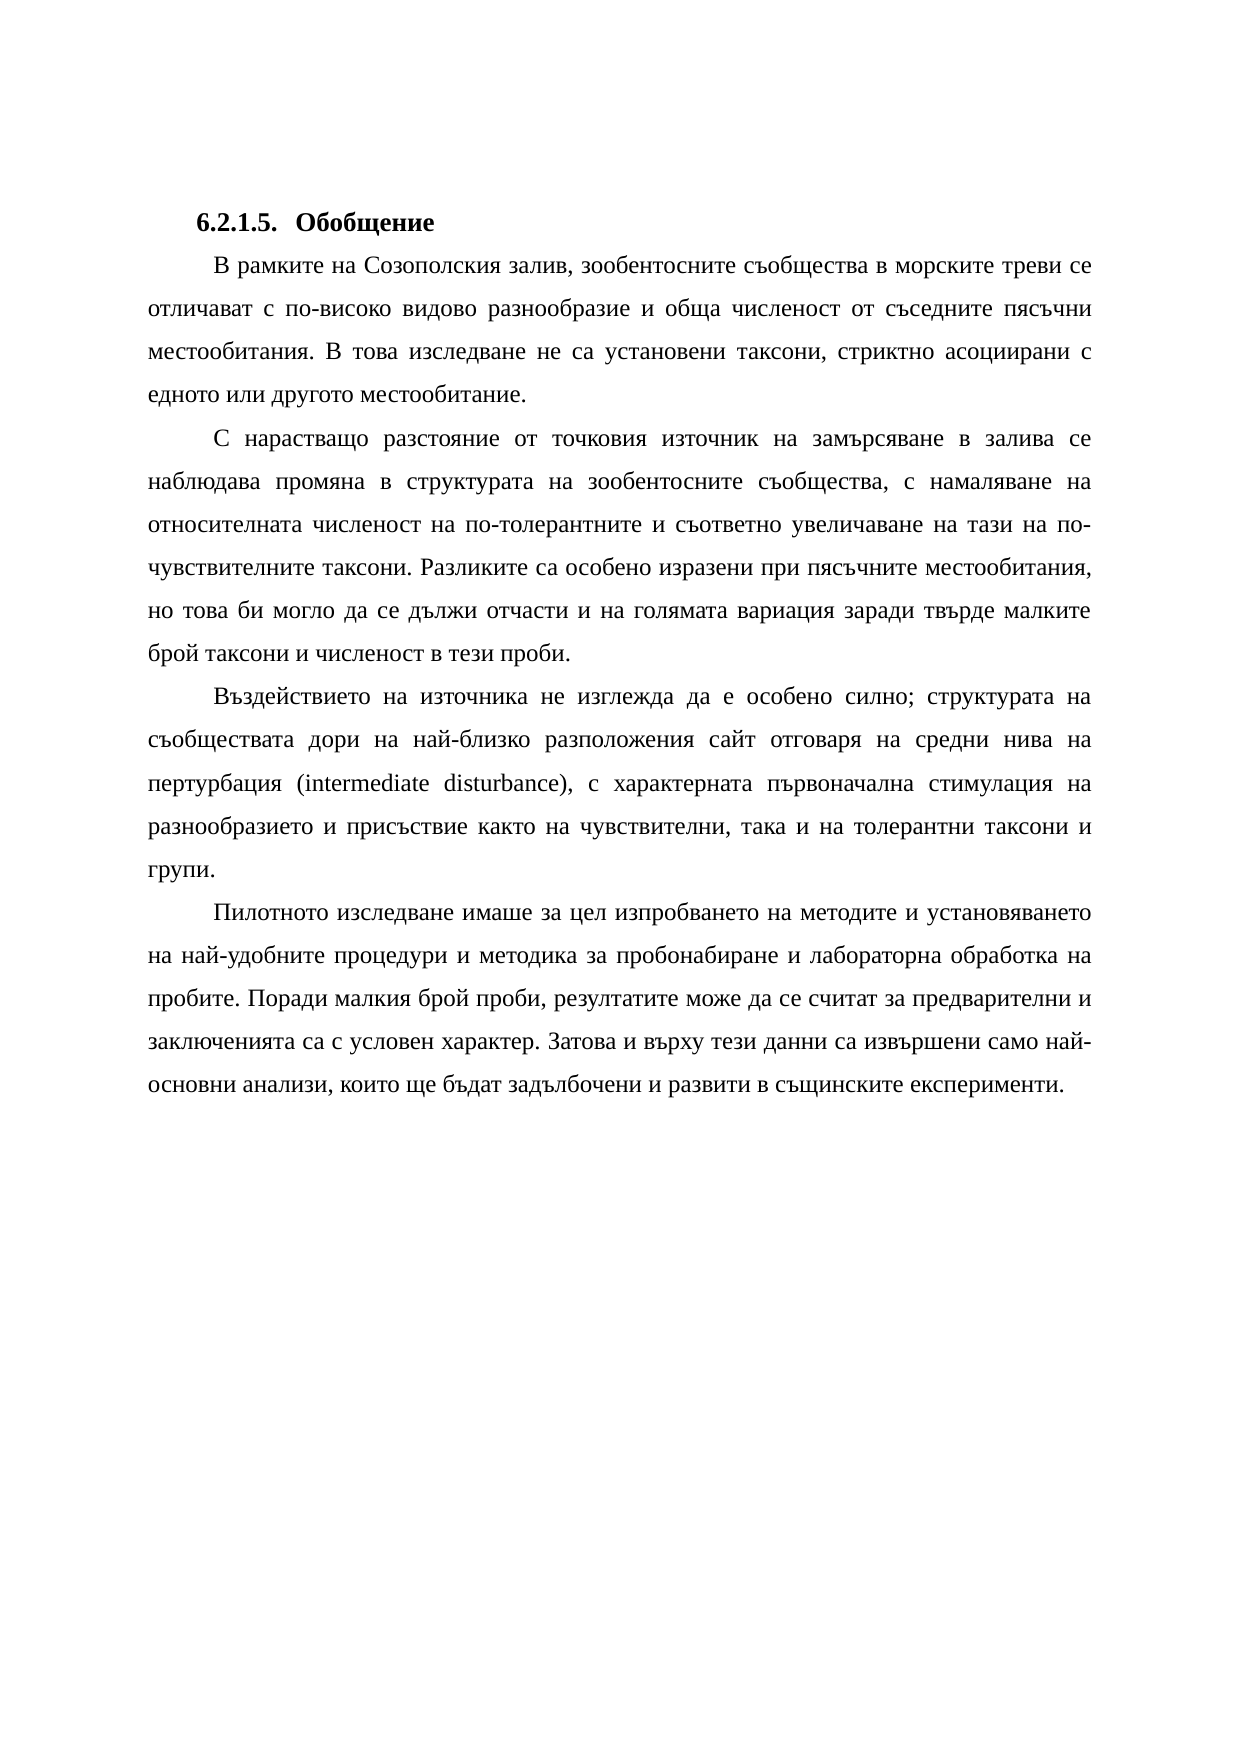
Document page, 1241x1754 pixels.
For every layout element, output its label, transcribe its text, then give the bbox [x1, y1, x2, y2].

text Пилотното изследване имаше за цел изпробването на методите и установяването на най-удобните процедури и методика за пробонабиране и лабораторна обработка на пробите. Поради малкия брой проби, резултатите може да се считат за предварителни и заключенията са с условен характер. Затова и върху тези данни са извършени само най-основни анализи, които ще бъдат задълбочени и развити в същинските експерименти. [148, 897, 1093, 1098]
text В рамките на Созополския залив, зообентосните съобщества в морските треви се отличават с по-високо видово разнообразие и обща численост от съседните пясъчни местообитания. В това изследване не са установени таксони, стриктно асоциирани с едното или другото местообитание. [148, 250, 1093, 408]
subtitle Обобщение [266, 207, 1093, 238]
text Въздействието на източника не изглежда да е особено силно; структурата на съобществата дори на най-близко разположения сайт отговаря на средни нива на пертурбация (intermediate disturbance), с характерната първоначална стимулация на разнообразието и присъствие както на чувствителни, така и на толерантни таксони и групи. [148, 681, 1093, 883]
text С нарастващо разстояние от точковия източник на замърсяване в залива се наблюдава промяна в структурата на зообентосните съобщества, с намаляване на относителната численост на по-толерантните и съответно увеличаване на тази на по-чувствителните таксони. Разликите са особено изразени при пясъчните местообитания, но това би могло да се дължи отчасти и на голямата вариация заради твърде малките брой таксони и численост в тези проби. [148, 423, 1093, 667]
